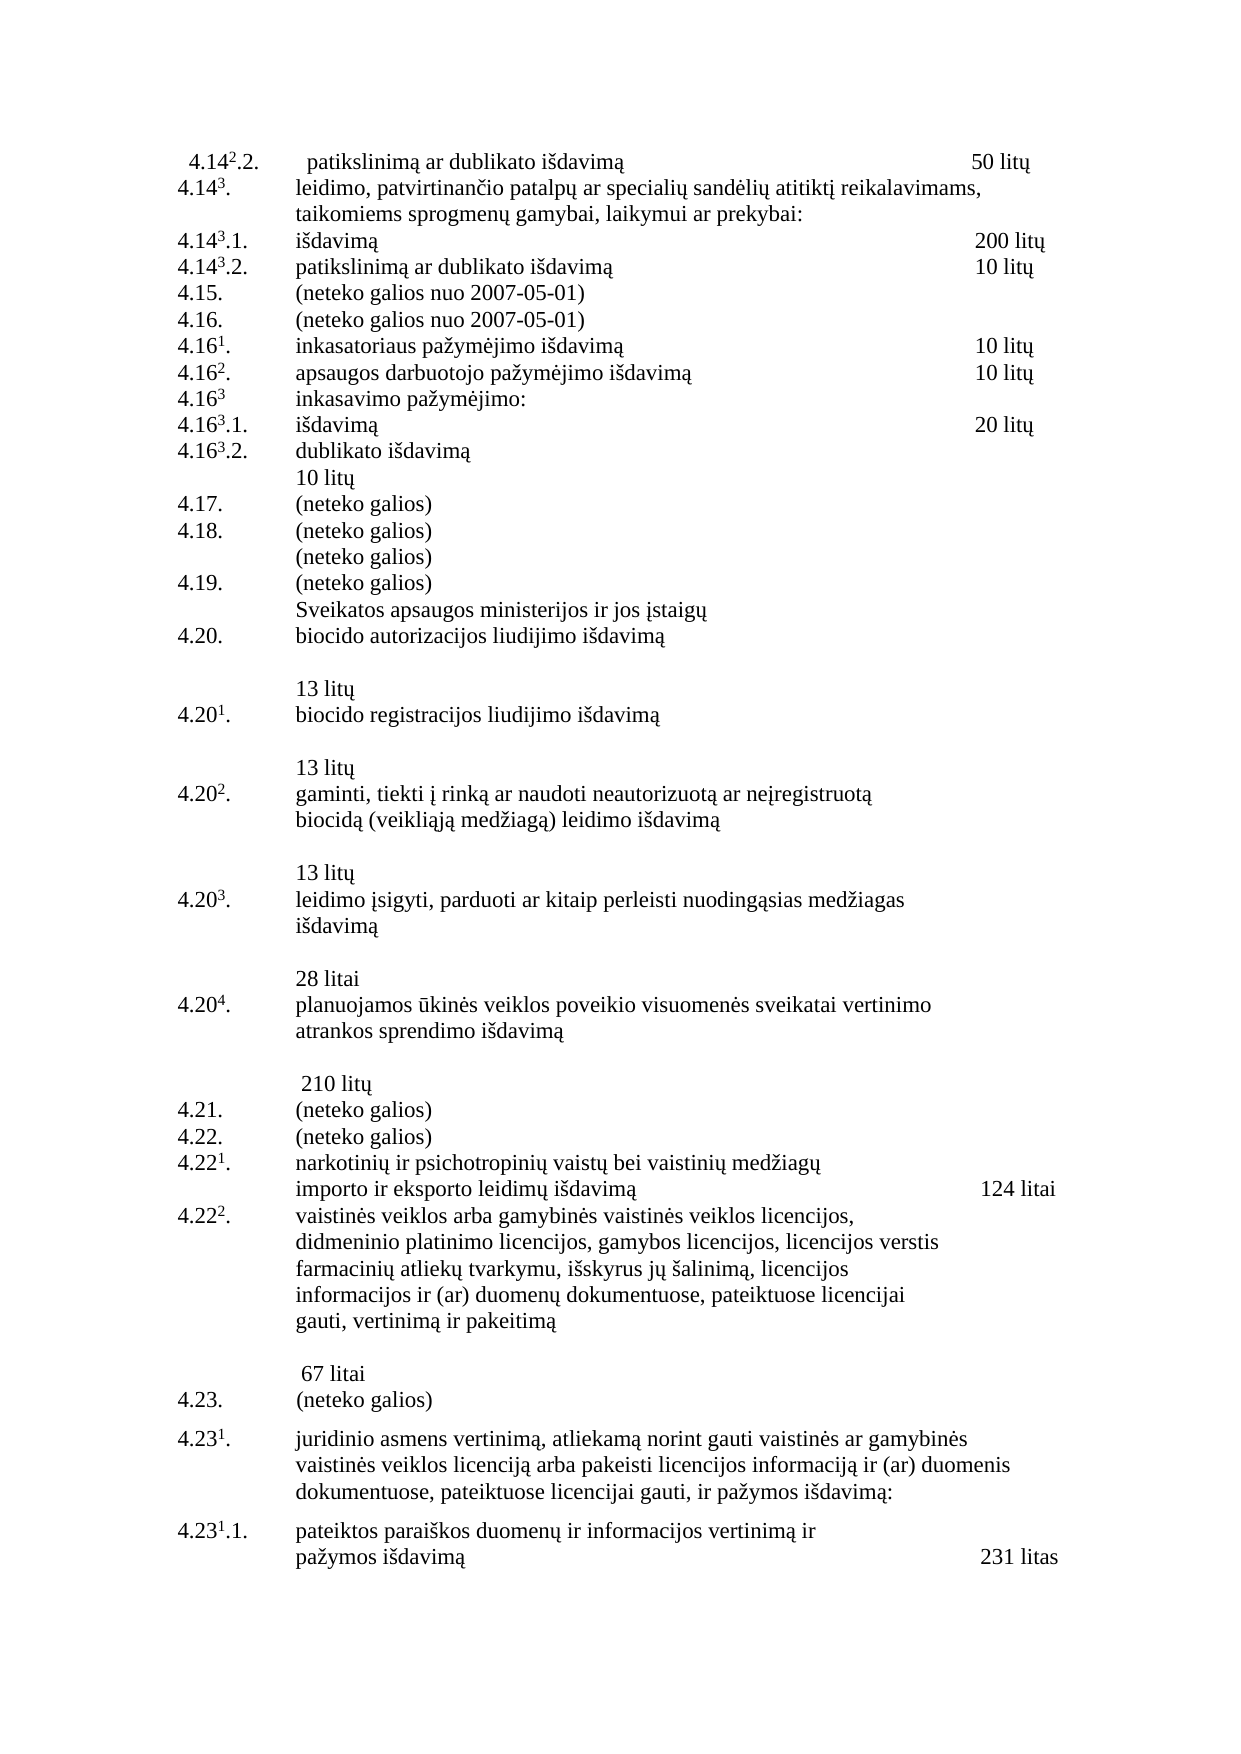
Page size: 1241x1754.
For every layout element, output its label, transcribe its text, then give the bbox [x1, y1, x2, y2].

table_cell 50 litų [971, 148, 1119, 174]
text 4.222. vaistinės veiklos arba gamybinės vaistinės veiklos licencijos, didmeninio platinimo licencijos, gamybos licencijos, licencijos verstis farmacinių atliekų tvarkymu, išskyrus jų šalinimą, licencijos informacijos ir (ar) duomenų dokumentuose, pateiktuose licencijai gauti, vertinimą ir pakeitimą 67 litai [177, 1202, 945, 1386]
text 4.231. juridinio asmens vertinimą, atliekamą norint gauti vaistinės ar gamybinės vaistinės veiklos licenciją arba pakeisti licencijos informaciją ir (ar) duomenis dokumentuose, pateiktuose licencijai gauti, ir pažymos išdavimą: [177, 1425, 1122, 1504]
text 4.203. leidimo įsigyti, parduoti ar kitaip perleisti nuodingąsias medžiagas išdavimą 28 litai [177, 886, 945, 991]
text 4.15. (neteko galios nuo 2007-05-01) [177, 279, 945, 306]
text 4.20. biocido autorizacijos liudijimo išdavimą 13 litų [177, 622, 945, 701]
text 4.17. (neteko galios) [177, 490, 945, 517]
text 4.19. (neteko galios) [177, 569, 945, 596]
text 4.143.2. patikslinimą ar dublikato išdavimą 10 litų [177, 253, 1122, 279]
table_cell patikslinimą ar dublikato išdavimą [307, 148, 971, 174]
text 4.221. narkotinių ir psichotropinių vaistų bei vaistinių medžiagų importo ir eksporto leidimų išdavimą 124 litai [177, 1149, 1122, 1202]
text 4.231.1. pateiktos paraiškos duomenų ir informacijos vertinimą ir pažymos išdavimą 231 litas [177, 1517, 1122, 1569]
text 4.16. (neteko galios nuo 2007-05-01) [177, 306, 945, 332]
text 4.201. biocido registracijos liudijimo išdavimą 13 litų [177, 701, 945, 780]
text 4.163 inkasavimo pažymėjimo: [177, 385, 1122, 411]
text Sveikatos apsaugos ministerijos ir jos įstaigų [177, 596, 945, 622]
text 4.204. planuojamos ūkinės veiklos poveikio visuomenės sveikatai vertinimo atrankos sprendimo išdavimą 210 litų [177, 991, 945, 1096]
table_cell 4.142.2. [177, 148, 307, 174]
text 4.143. leidimo, patvirtinančio patalpų ar specialių sandėlių atitiktį reikalavimams, [177, 174, 1122, 200]
text 4.18. (neteko galios) [177, 517, 945, 543]
text (neteko galios) [177, 543, 945, 569]
list (neteko galios) [177, 1386, 945, 1413]
text 4.22. (neteko galios) [177, 1123, 945, 1149]
text 4.162. apsaugos darbuotojo pažymėjimo išdavimą 10 litų [177, 358, 1122, 385]
text 4.21. (neteko galios) [177, 1096, 945, 1123]
text 4.202. gaminti, tiekti į rinką ar naudoti neautorizuotą ar neįregistruotą biocidą (veikliąją medžiagą) leidimo išdavimą 13 litų [177, 780, 945, 886]
text 4.163.1. išdavimą 20 litų [177, 411, 1122, 438]
text 4.161. inkasatoriaus pažymėjimo išdavimą 10 litų [177, 332, 1122, 358]
text 4.143.1. išdavimą 200 litų [177, 227, 1122, 253]
text taikomiems sprogmenų gamybai, laikymui ar prekybai: [177, 200, 1122, 227]
text 4.163.2. dublikato išdavimą 10 litų [177, 438, 945, 490]
